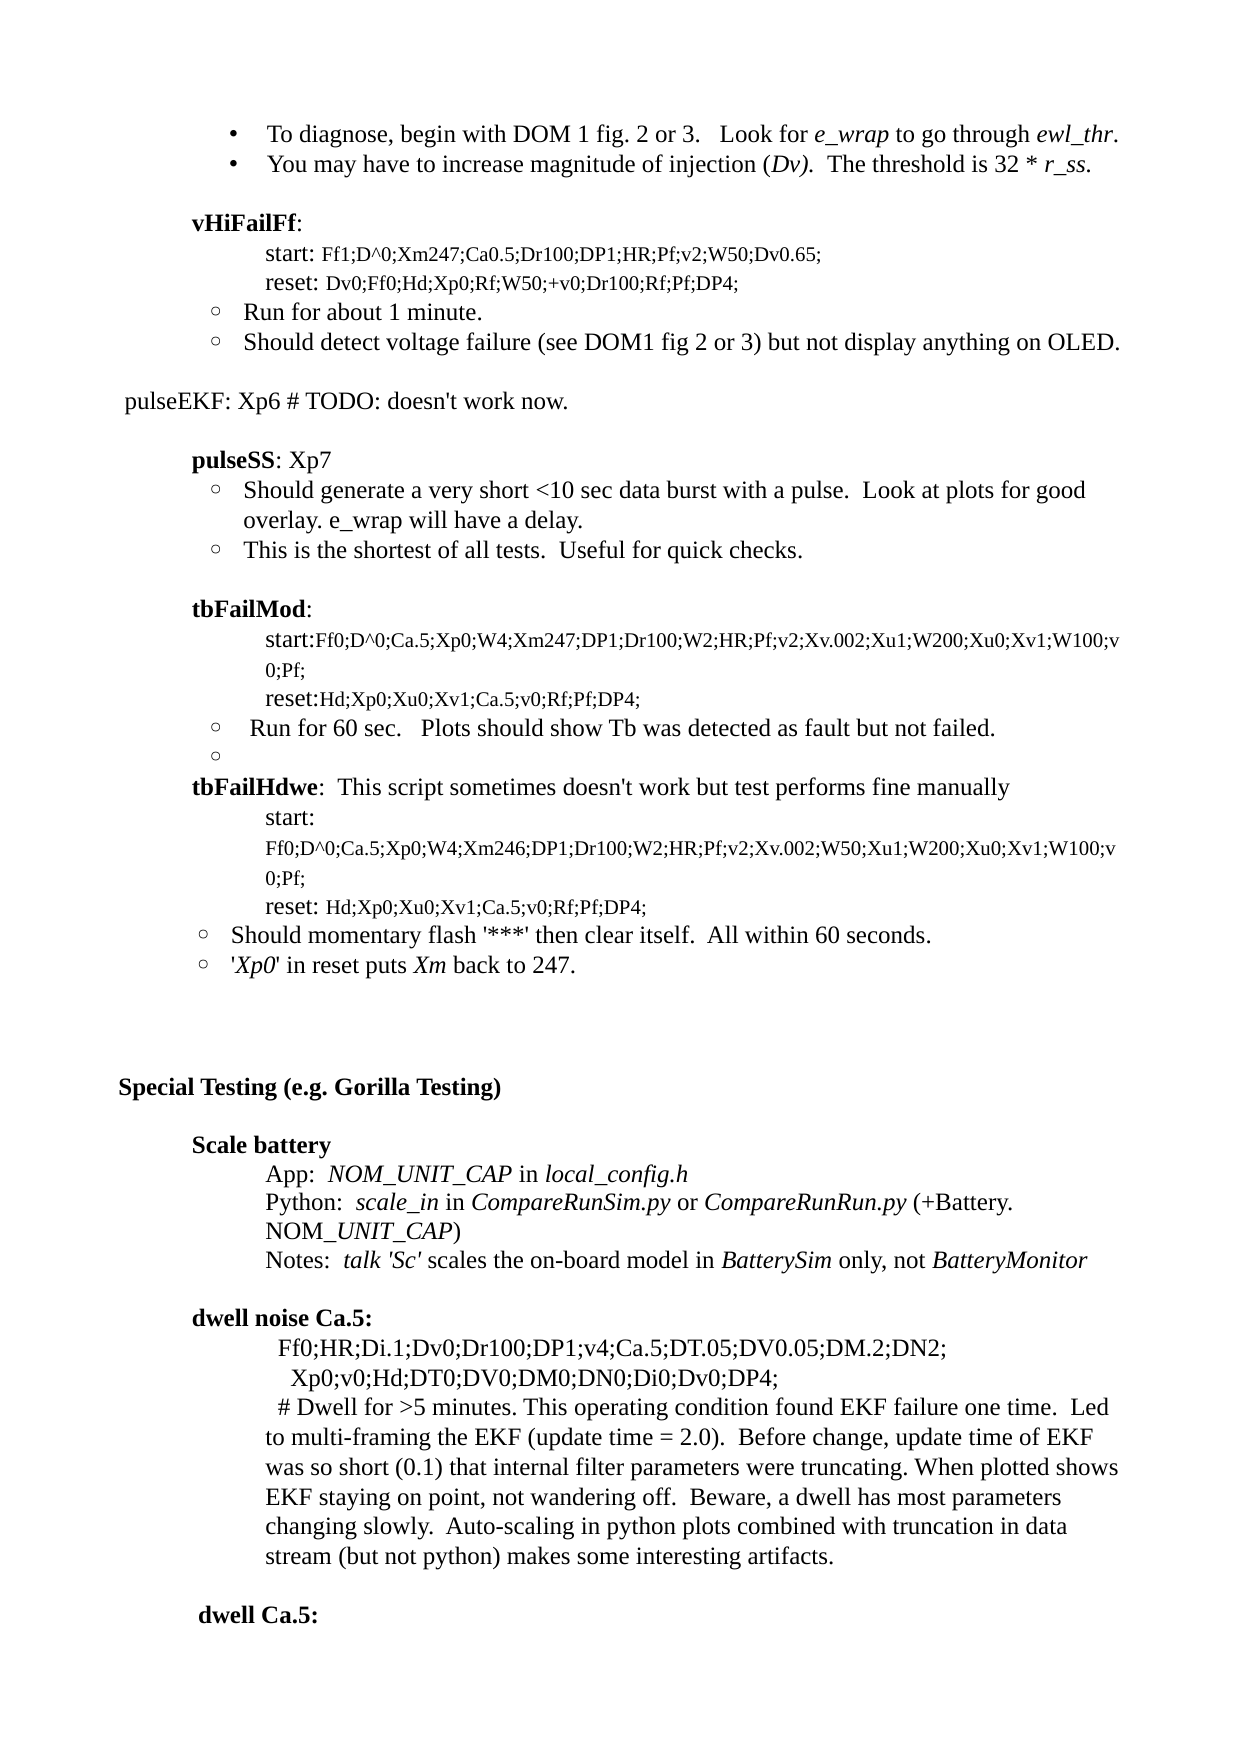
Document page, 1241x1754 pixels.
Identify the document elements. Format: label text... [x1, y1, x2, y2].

text pulseSS: Xp7 [118, 445, 1122, 474]
text dwell Ca.5: [192, 1599, 1122, 1629]
text tbFailMod: [118, 593, 1122, 623]
list To diagnose, begin with DOM 1 fig. 2 or 3. Look for e_wrap to go through ewl_thr. [229, 118, 1122, 148]
list You may have to increase magnitude of injection (Dv). The threshold is 32 * r_ss. [229, 148, 1122, 177]
text App: NOM_UNIT_CAP in local_config.h [265, 1159, 1122, 1187]
text reset:Hd;Xp0;Xu0;Xv1;Ca.5;v0;Rf;Pf;DP4; [118, 682, 1122, 712]
text reset: Dv0;Ff0;Hd;Xp0;Rf;W50;+v0;Dr100;Rf;Pf;DP4; [118, 267, 1122, 296]
text reset: Hd;Xp0;Xu0;Xv1;Ca.5;v0;Rf;Pf;DP4; [118, 890, 1122, 920]
list Run for 60 sec. Plots should show Tb was detected as fault but not failed. [206, 712, 1122, 742]
text start: Ff1;D^0;Xm247;Ca0.5;Dr100;DP1;HR;Pf;v2;W50;Dv0.65; [118, 237, 1122, 267]
list This is the shortest of all tests. Useful for quick checks. [206, 534, 1122, 563]
list Should detect voltage failure (see DOM1 fig 2 or 3) but not display anything on OLED. [206, 326, 1122, 356]
list Run for about 1 minute. [206, 296, 1122, 326]
text Special Testing (e.g. Gorilla Testing) [118, 1072, 1122, 1101]
text start: Ff0;D^0;Ca.5;Xp0;W4;Xm246;DP1;Dr100;W2;HR;Pf;v2;Xv.002;W50;Xu1;W200;Xu0;Xv1;W100;v0;Pf; [265, 801, 1122, 890]
text Ff0;HR;Di.1;Dv0;Dr100;DP1;v4;Ca.5;DT.05;DV0.05;DM.2;DN2; [265, 1332, 1122, 1362]
text start:Ff0;D^0;Ca.5;Xp0;W4;Xm247;DP1;Dr100;W2;HR;Pf;v2;Xv.002;Xu1;W200;Xu0;Xv1;W100;v0;Pf; [265, 623, 1122, 682]
text vHiFailFf: [118, 207, 1122, 237]
list Should momentary flash '***' then clear itself. All within 60 seconds. [193, 920, 1122, 949]
list Should generate a very short <10 sec data burst with a pulse. Look at plots for good overlay. e_wrap will have a delay. [206, 474, 1122, 534]
text Scale battery [192, 1130, 1122, 1159]
list 'Xp0' in reset puts Xm back to 247. [193, 949, 1122, 979]
text dwell noise Ca.5: [118, 1302, 1122, 1332]
text Python: scale_in in CompareRunSim.py or CompareRunRun.py (+Battery. NOM_UNIT_CAP) [265, 1187, 1122, 1245]
text Notes: talk 'Sc' scales the on-board model in BatterySim only, not BatteryMonitor [265, 1245, 1122, 1302]
text Xp0;v0;Hd;DT0;DV0;DM0;DN0;Di0;Dv0;DP4; [265, 1362, 1122, 1392]
text # Dwell for >5 minutes. This operating condition found EKF failure one time. Led to multi-framing the EKF (update time = 2.0). Before change, update time of EKF was so short (0.1) that internal filter parameters were truncating. When plotted shows EKF staying on point, not wandering off. Beware, a dwell has most parameters changing slowly. Auto-scaling in python plots combined with truncation in data stream (but not python) makes some interesting artifacts. [265, 1392, 1122, 1570]
text tbFailHdwe: This script sometimes doesn't work but test performs fine manually [118, 771, 1122, 801]
text pulseEKF: Xp6 # TODO: doesn't work now. [118, 385, 1122, 415]
